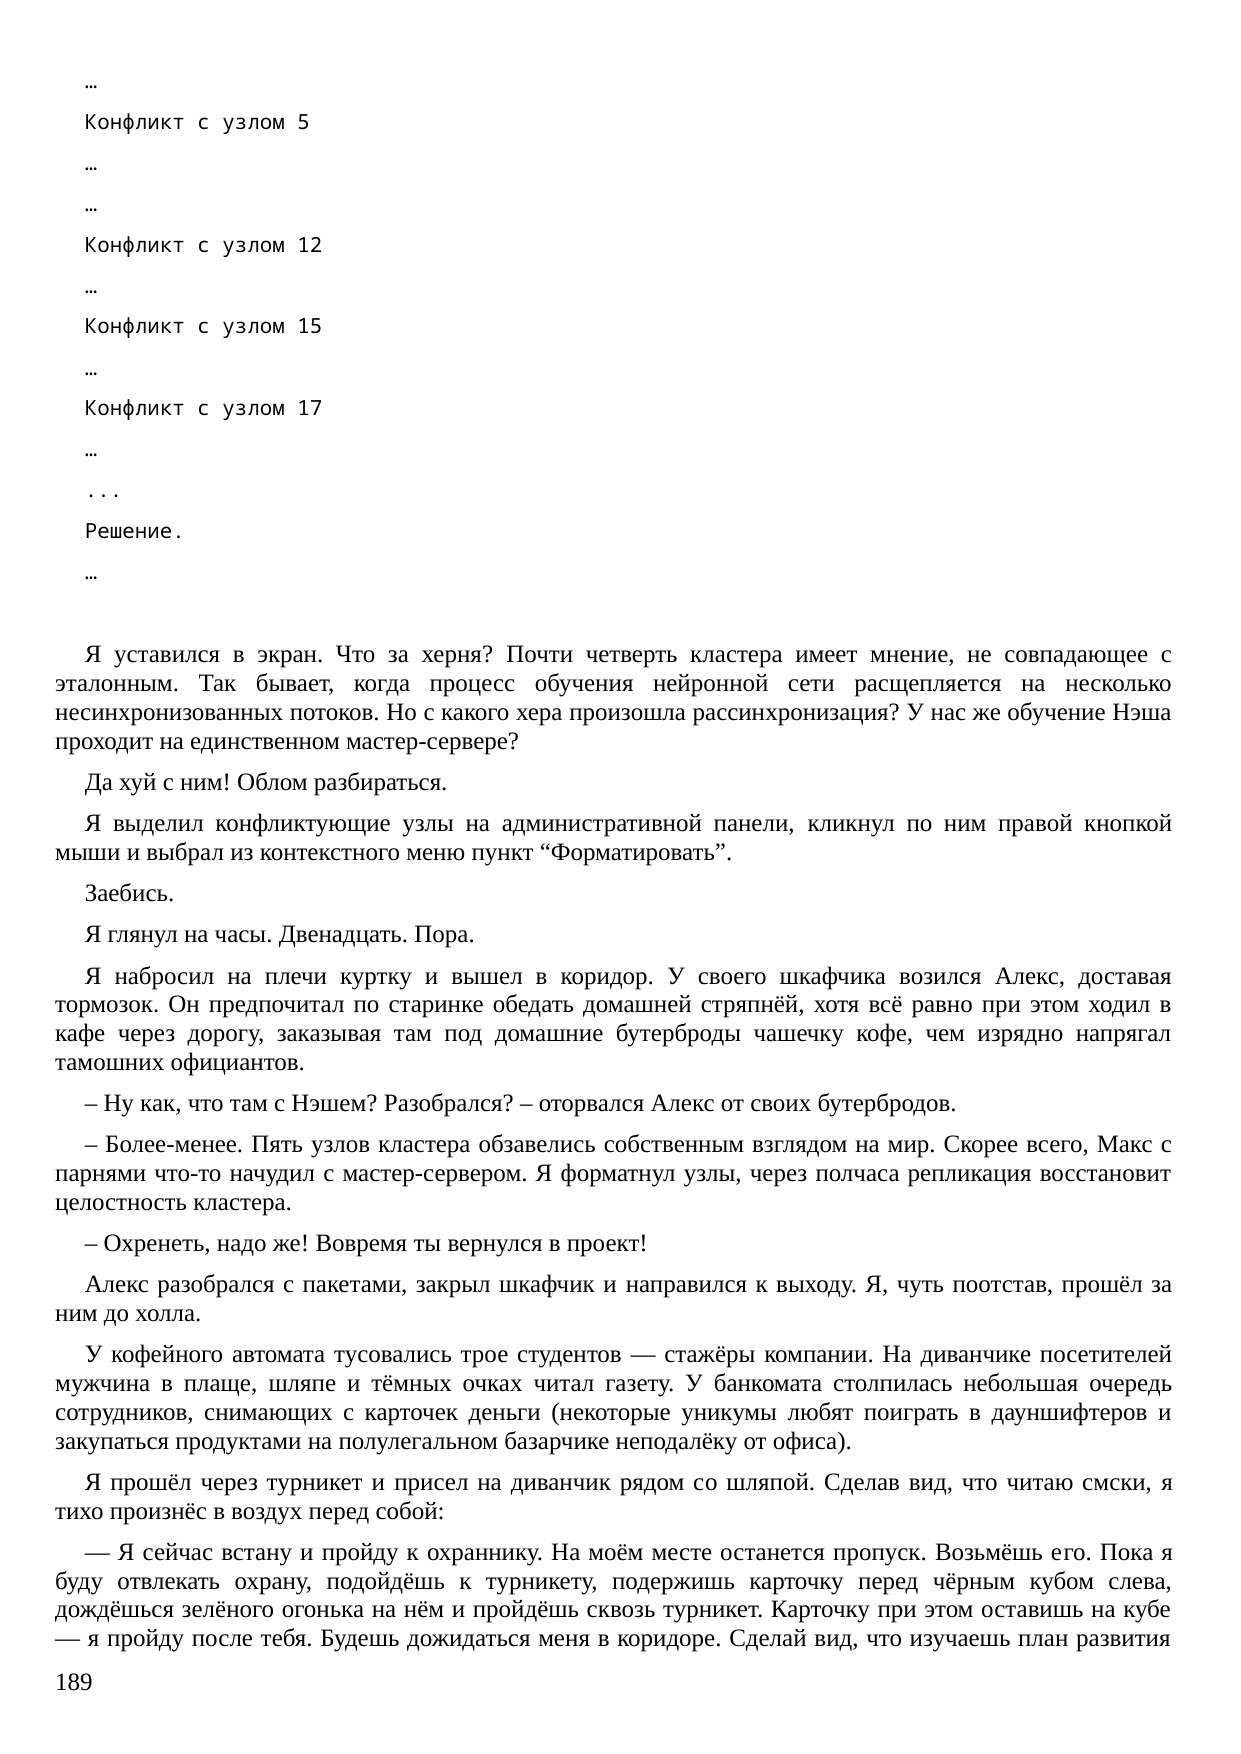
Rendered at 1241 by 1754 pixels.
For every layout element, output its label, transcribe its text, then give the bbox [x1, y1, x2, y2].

text Конфликт с узлом 15 [55, 312, 1173, 340]
text Алекс разобрался с пакетами, закрыл шкафчик и направился к выходу. Я, чуть поотстав, прошёл за ним до холла. [55, 1269, 1173, 1327]
text Я глянул на часы. Двенадцать. Пора. [55, 919, 1173, 948]
text — Я сейчас встану и пройду к охраннику. На моём месте останется пропуск. Возьмёшь его. Пока я буду отвлекать охрану, подойдёшь к турникету, подержишь карточку перед чёрным кубом слева, дождёшься зелёного огонька на нём и пройдёшь сквозь турникет. Карточку при этом оставишь на кубе — я пройду после тебя. Будешь дожидаться меня в коридоре. Сделай вид, что изучаешь план развития [55, 1537, 1173, 1652]
text … [55, 189, 1173, 217]
text … [55, 66, 1173, 94]
text Я уставился в экран. Что за херня? Почти четверть кластера имеет мнение, не совпадающее с эталонным. Так бывает, когда процесс обучения нейронной сети расщепляется на несколько несинхронизованных потоков. Но с какого хера произошла рассинхронизация? У нас же обучение Нэша проходит на единственном мастер-сервере? [55, 639, 1173, 754]
text – Охренеть, надо же! Вовремя ты вернулся в проект! [55, 1228, 1173, 1257]
text Я прошёл через турникет и присел на диванчик рядом со шляпой. Сделав вид, что читаю смски, я тихо произнёс в воздух перед собой: [55, 1467, 1173, 1524]
text У кофейного автомата тусовались трое студентов — стажёры компании. На диванчике посетителей мужчина в плаще, шляпе и тёмных очках читал газету. У банкомата столпилась небольшая очередь сотрудников, снимающих с карточек деньги (некоторые уникумы любят поиграть в дауншифтеров и закупаться продуктами на полулегальном базарчике неподалёку от офиса). [55, 1339, 1173, 1454]
text Конфликт с узлом 5 [55, 107, 1173, 135]
text – Более-менее. Пять узлов кластера обзавелись собственным взглядом на мир. Скорее всего, Макс с парнями что-то начудил с мастер-сервером. Я форматнул узлы, через полчаса репликация восстановит целостность кластера. [55, 1129, 1173, 1216]
text Заебись. [55, 878, 1173, 907]
text Конфликт с узлом 12 [55, 230, 1173, 258]
text Я набросил на плечи куртку и вышел в коридор. У своего шкафчика возился Алекс, доставая тормозок. Он предпочитал по старинке обедать домашней стряпнёй, хотя всё равно при этом ходил в кафе через дорогу, заказывая там под домашние бутерброды чашечку кофе, чем изрядно напрягал тамошних официантов. [55, 961, 1173, 1076]
text … [55, 434, 1173, 463]
text … [55, 148, 1173, 176]
text Решение. [55, 516, 1173, 545]
text Я выделил конфликтующие узлы на административной панели, кликнул по ним правой кнопкой мыши и выбрал из контекстного меню пункт “Форматировать”. [55, 808, 1173, 866]
text Да хуй с ним! Облом разбираться. [55, 767, 1173, 796]
text … [55, 271, 1173, 299]
text Конфликт с узлом 17 [55, 393, 1173, 422]
text … [55, 353, 1173, 381]
text … [55, 557, 1173, 586]
text ... [55, 475, 1173, 504]
text – Ну как, что там с Нэшем? Разобрался? – оторвался Алекс от своих бутербродов. [55, 1088, 1173, 1117]
